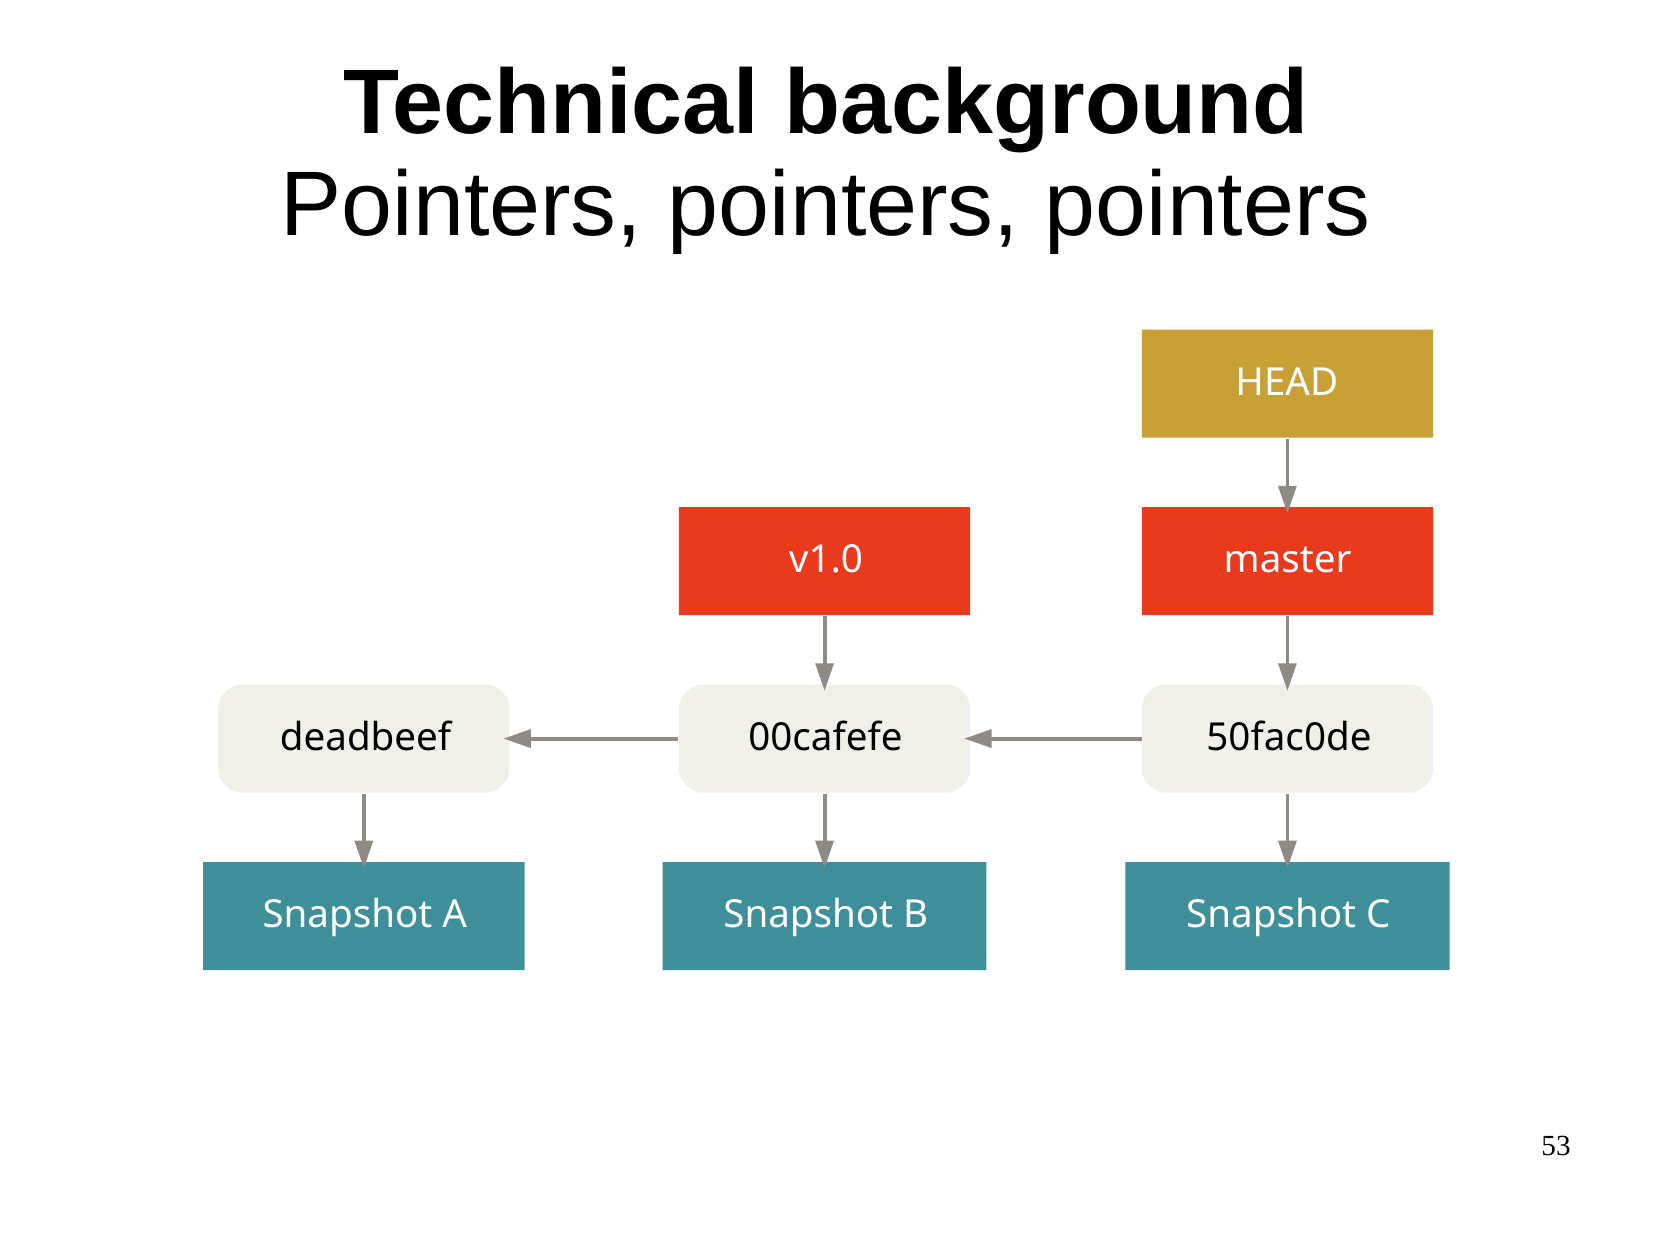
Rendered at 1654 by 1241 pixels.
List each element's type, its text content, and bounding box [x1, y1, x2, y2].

title Technical background Pointers, pointers, pointers [82, 49, 1571, 257]
picture [164, 290, 1490, 1010]
